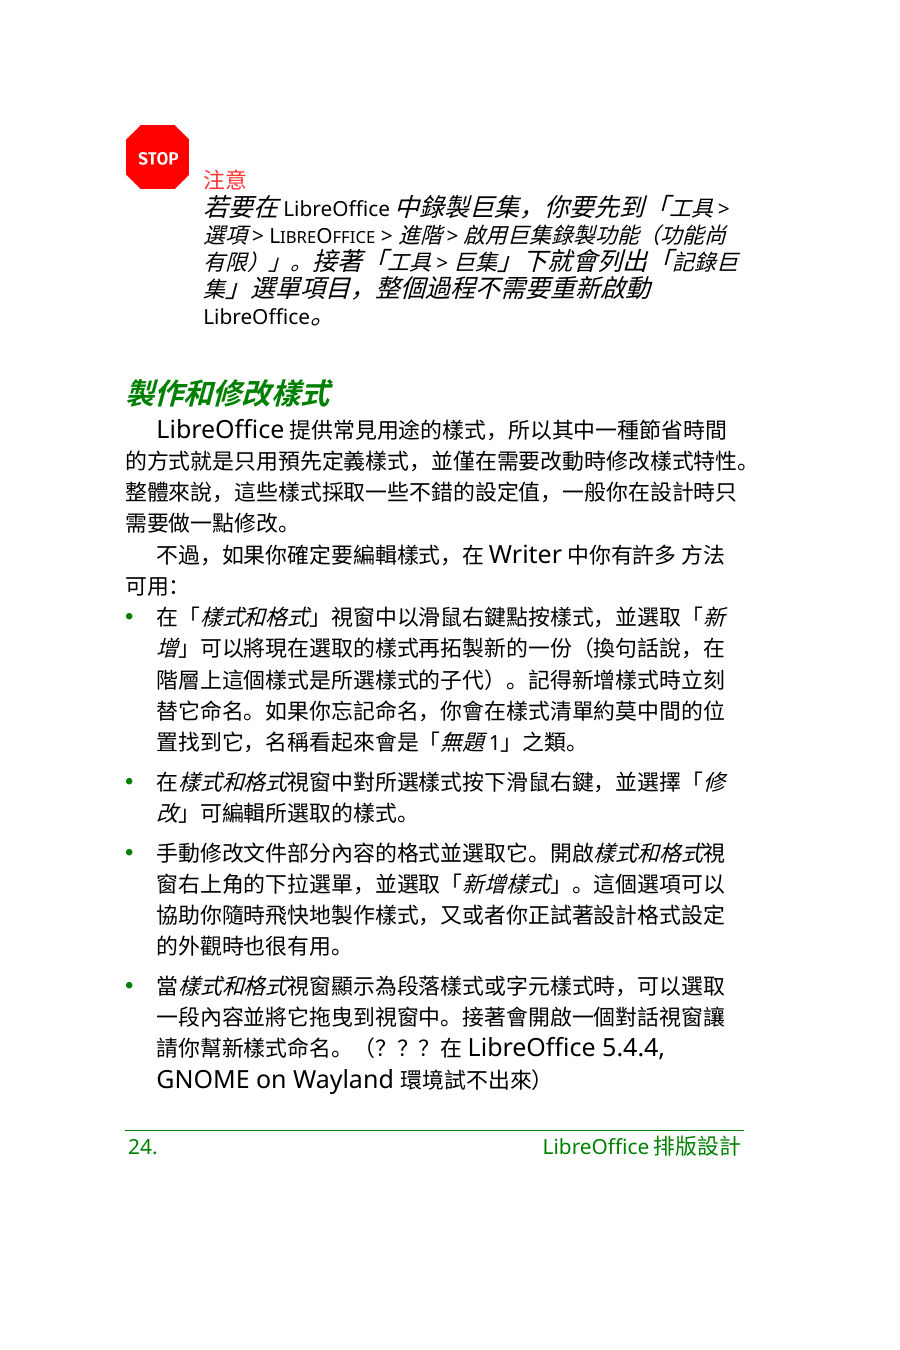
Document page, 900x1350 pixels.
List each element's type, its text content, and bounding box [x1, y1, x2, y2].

text 若要在LibreOffice中錄製巨集，你要先到「工具 > 選項 > LibreOffice > 進階 > 啟用巨集錄製功能（功能尚有限）」。接著「工具 > 巨集」下就會列出「記錄巨集」選單項目，整個過程不需要重新啟動LibreOffice。 [203, 195, 744, 330]
list 注意 [125, 125, 744, 195]
list 在「樣式和格式」視窗中以滑鼠右鍵點按樣式，並選取「新增」可以將現在選取的樣式再拓製新的一份（換句話說，在階層上這個樣式是所選樣式的子代）。記得新增樣式時立刻替它命名。如果你忘記命名，你會在樣式清單約莫中間的位置找到它，名稱看起來會是「無題1」之類。 [125, 601, 744, 757]
subtitle 製作和修改樣式 [125, 371, 744, 413]
picture [126, 125, 189, 189]
list 手動修改文件部分內容的格式並選取它。開啟樣式和格式視窗右上角的下拉選單，並選取「新增樣式」。這個選項可以協助你隨時飛快地製作樣式，又或者你正試著設計格式設定的外觀時也很有用。 [125, 836, 744, 961]
list 當樣式和格式視窗顯示為段落樣式或字元樣式時，可以選取一段內容並將它拖曳到視窗中。接著會開啟一個對話視窗讓請你幫新樣式命名。（？？？在 LibreOffice 5.4.4, GNOME on Wayland 環境試不出來） [125, 969, 744, 1094]
text 不過，如果你確定要編輯樣式，在Writer中你有許多 方法可用： [125, 538, 744, 601]
text LibreOffice提供常見用途的樣式，所以其中一種節省時間的方式就是只用預先定義樣式，並僅在需要改動時修改樣式特性。整體來說，這些樣式採取一些不錯的設定值，一般你在設計時只需要做一點修改。 [125, 413, 744, 538]
list 在樣式和格式視窗中對所選樣式按下滑鼠右鍵，並選擇「修改」可編輯所選取的樣式。 [125, 765, 744, 828]
